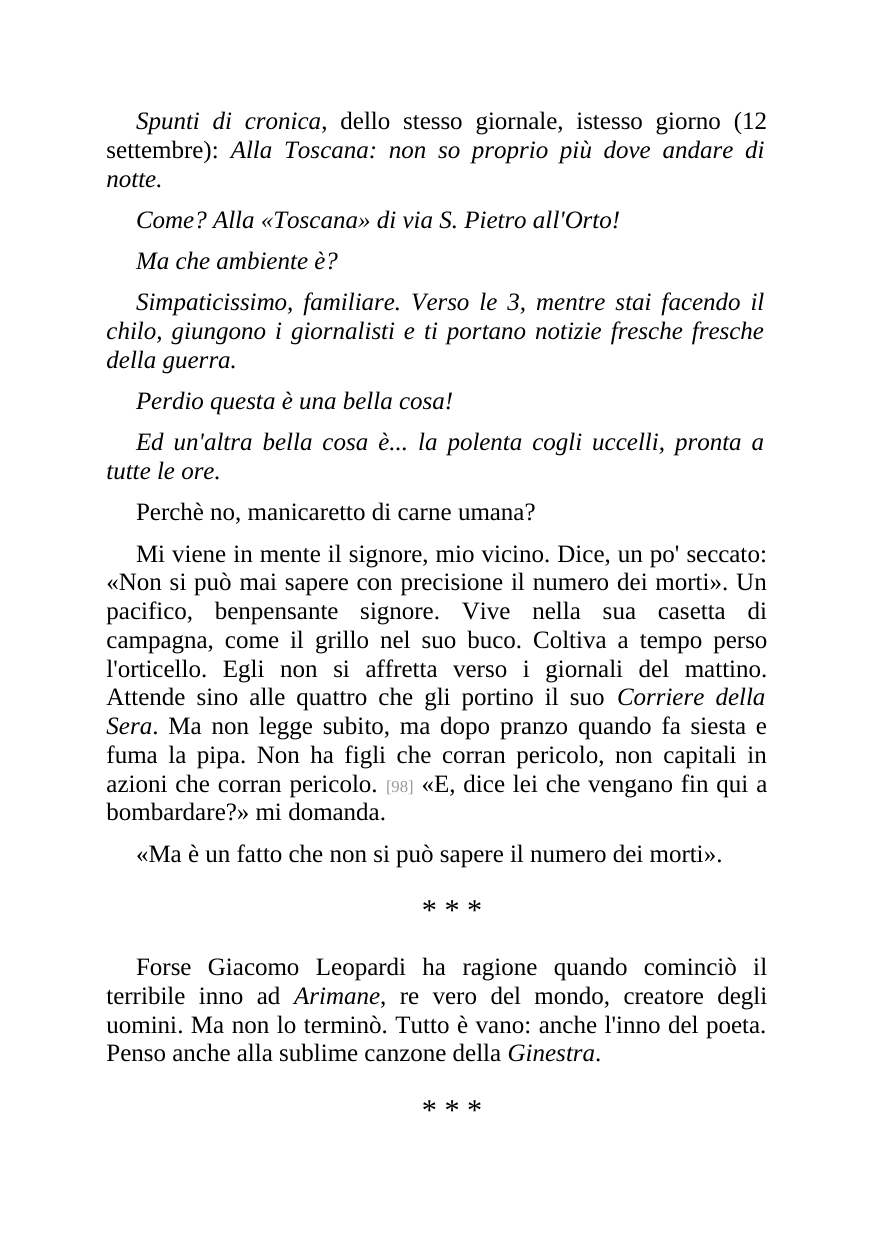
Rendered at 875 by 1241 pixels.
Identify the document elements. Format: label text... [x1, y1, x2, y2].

text Perchè no, manicaretto di carne umana? [106, 497, 768, 526]
text Spunti di cronica, dello stesso giornale, istesso giorno (12 settembre): Alla Toscana: non so proprio più dove andare di notte. [106, 106, 768, 192]
text * * * [106, 892, 768, 927]
text Perdio questa è una bella cosa! [106, 386, 768, 415]
text Come? Alla «Toscana» di via S. Pietro all'Orto! [106, 205, 768, 234]
text * * * [106, 1092, 768, 1127]
text Mi viene in mente il signore, mio vicino. Dice, un po' seccato: «Non si può mai sapere con precisione il numero dei morti». Un pacifico, benpensante signore. Vive nella sua casetta di campagna, come il grillo nel suo buco. Coltiva a tempo perso l'orticello. Egli non si affretta verso i giornali del mattino. Attende sino alle quattro che gli portino il suo Corriere della Sera. Ma non legge subito, ma dopo pranzo quando fa siesta e fuma la pipa. Non ha figli che corran pericolo, non capitali in azioni che corran pericolo. [98] «E, dice lei che vengano fin qui a bombardare?» mi domanda. [106, 539, 768, 826]
text Forse Giacomo Leopardi ha ragione quando cominciò il terribile inno ad Arimane, re vero del mondo, creatore degli uomini. Ma non lo terminò. Tutto è vano: anche l'inno del poeta. Penso anche alla sublime canzone della Ginestra. [106, 952, 768, 1067]
text Ma che ambiente è? [106, 246, 768, 275]
text «Ma è un fatto che non si può sapere il numero dei morti». [106, 839, 768, 867]
text Simpaticissimo, familiare. Verso le 3, mentre stai facendo il chilo, giungono i giornalisti e ti portano notizie fresche fresche della guerra. [106, 287, 768, 374]
text Ed un'altra bella cosa è... la polenta cogli uccelli, pronta a tutte le ore. [106, 427, 768, 485]
